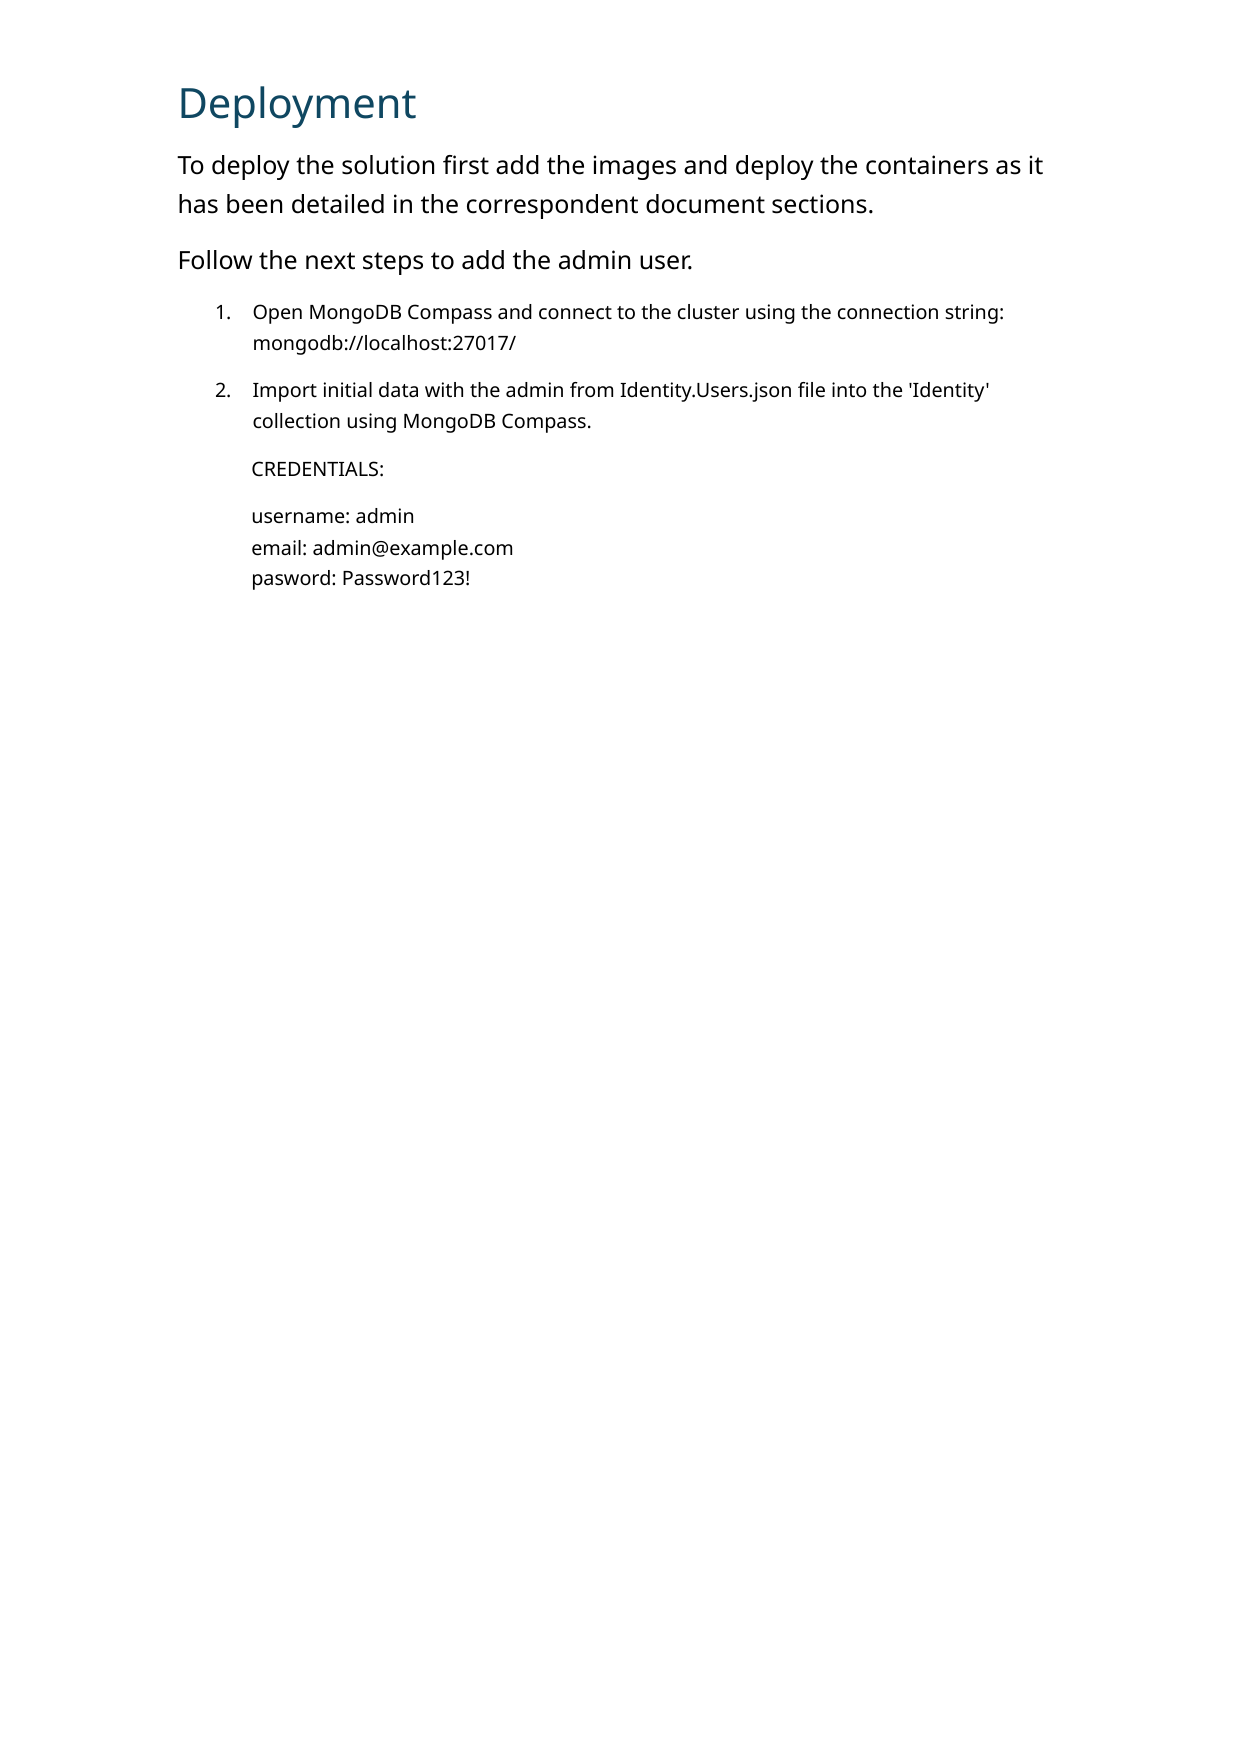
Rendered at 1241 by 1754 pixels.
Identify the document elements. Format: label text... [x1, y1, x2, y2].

text pasword: Password123! [251, 565, 1063, 592]
list Import initial data with the admin from Identity.Users.json file into the 'Identity' collection using MongoDB Compass. [215, 377, 1063, 434]
list Open MongoDB Compass and connect to the cluster using the connection string: mongodb://localhost:27017/ [215, 298, 1063, 356]
text email: admin@example.com [251, 534, 1063, 561]
text CREDENTIALS: [177, 455, 1063, 482]
text Follow the next steps to add the admin user. [177, 242, 1063, 276]
text username: admin [251, 503, 1063, 530]
text To deploy the solution first add the images and deploy the containers as it has been detailed in the correspondent document sections. [177, 147, 1063, 221]
subtitle Deployment [177, 74, 1063, 131]
